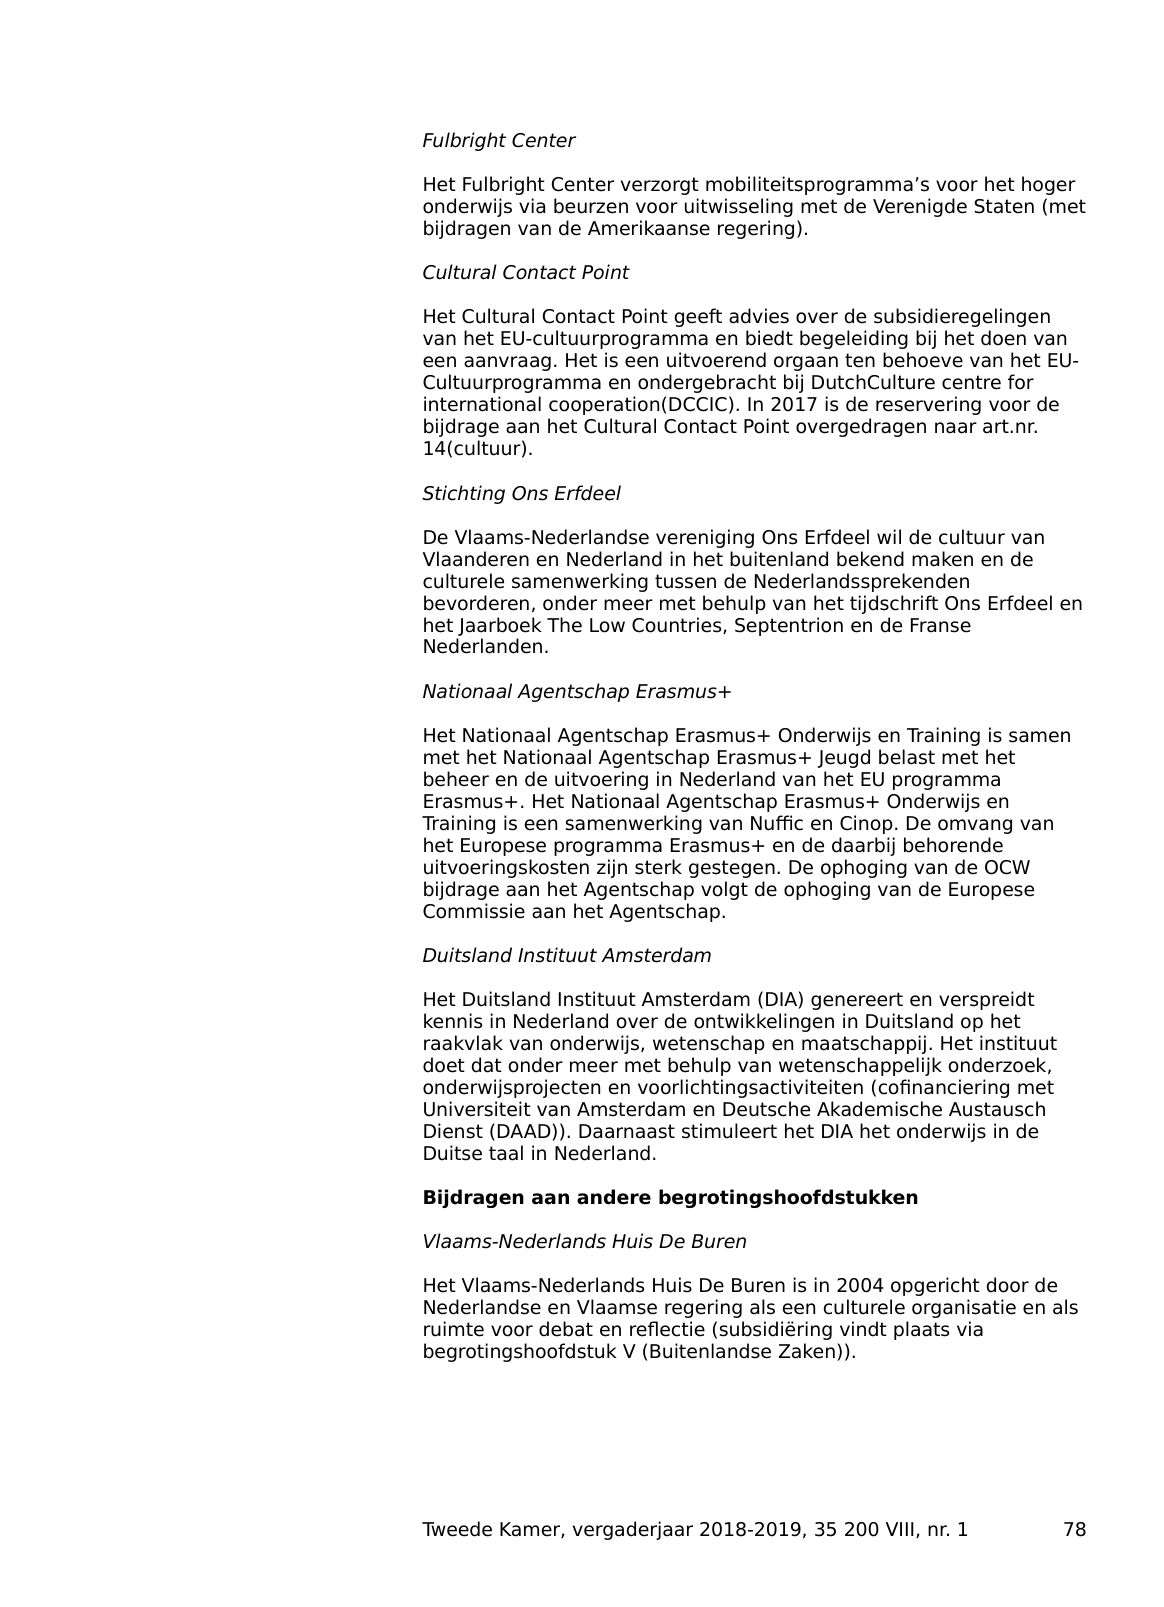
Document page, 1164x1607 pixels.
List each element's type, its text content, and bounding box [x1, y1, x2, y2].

text Het Duitsland Instituut Amsterdam (DIA) genereert en verspreidt kennis in Nederland over de ontwikkelingen in Duitsland op het raakvlak van onderwijs, wetenschap en maatschappij. Het instituut doet dat onder meer met behulp van wetenschappelijk onderzoek, onderwijsprojecten en voorlichtingsactiviteiten (cofinanciering met Universiteit van Amsterdam en Deutsche Akademische Austausch Dienst (DAAD)). Daarnaast stimuleert het DIA het onderwijs in de Duitse taal in Nederland. [422, 989, 1087, 1165]
subtitle Stichting Ons Erfdeel [422, 482, 1087, 504]
subtitle Bijdragen aan andere begrotingshoofdstukken [422, 1187, 1087, 1209]
subtitle Duitsland Instituut Amsterdam [422, 945, 1087, 967]
subtitle Vlaams-Nederlands Huis De Buren [422, 1231, 1087, 1253]
text Het Cultural Contact Point geeft advies over de subsidieregelingen van het EU-cultuurprogramma en biedt begeleiding bij het doen van een aanvraag. Het is een uitvoerend orgaan ten behoeve van het EU-Cultuurprogramma en ondergebracht bij DutchCulture centre for international cooperation(DCCIC). In 2017 is de reservering voor de bijdrage aan het Cultural Contact Point overgedragen naar art.nr. 14(cultuur). [422, 306, 1087, 460]
subtitle Nationaal Agentschap Erasmus+ [422, 681, 1087, 703]
subtitle Cultural Contact Point [422, 262, 1087, 284]
text Het Nationaal Agentschap Erasmus+ Onderwijs en Training is samen met het Nationaal Agentschap Erasmus+ Jeugd belast met het beheer en de uitvoering in Nederland van het EU programma Erasmus+. Het Nationaal Agentschap Erasmus+ Onderwijs en Training is een samenwerking van Nuffic en Cinop. De omvang van het Europese programma Erasmus+ en de daarbij behorende uitvoeringskosten zijn sterk gestegen. De ophoging van de OCW bijdrage aan het Agentschap volgt de ophoging van de Europese Commissie aan het Agentschap. [422, 725, 1087, 923]
text Het Fulbright Center verzorgt mobiliteitsprogramma’s voor het hoger onderwijs via beurzen voor uitwisseling met de Verenigde Staten (met bijdragen van de Amerikaanse regering). [422, 174, 1087, 240]
text De Vlaams-Nederlandse vereniging Ons Erfdeel wil de cultuur van Vlaanderen en Nederland in het buitenland bekend maken en de culturele samenwerking tussen de Nederlandssprekenden bevorderen, onder meer met behulp van het tijdschrift Ons Erfdeel en het Jaarboek The Low Countries, Septentrion en de Franse Nederlanden. [422, 527, 1087, 658]
subtitle Fulbright Center [422, 130, 1087, 152]
text Het Vlaams-Nederlands Huis De Buren is in 2004 opgericht door de Nederlandse en Vlaamse regering als een culturele organisatie en als ruimte voor debat en reflectie (subsidiëring vindt plaats via begrotingshoofdstuk V (Buitenlandse Zaken)). [422, 1275, 1087, 1363]
